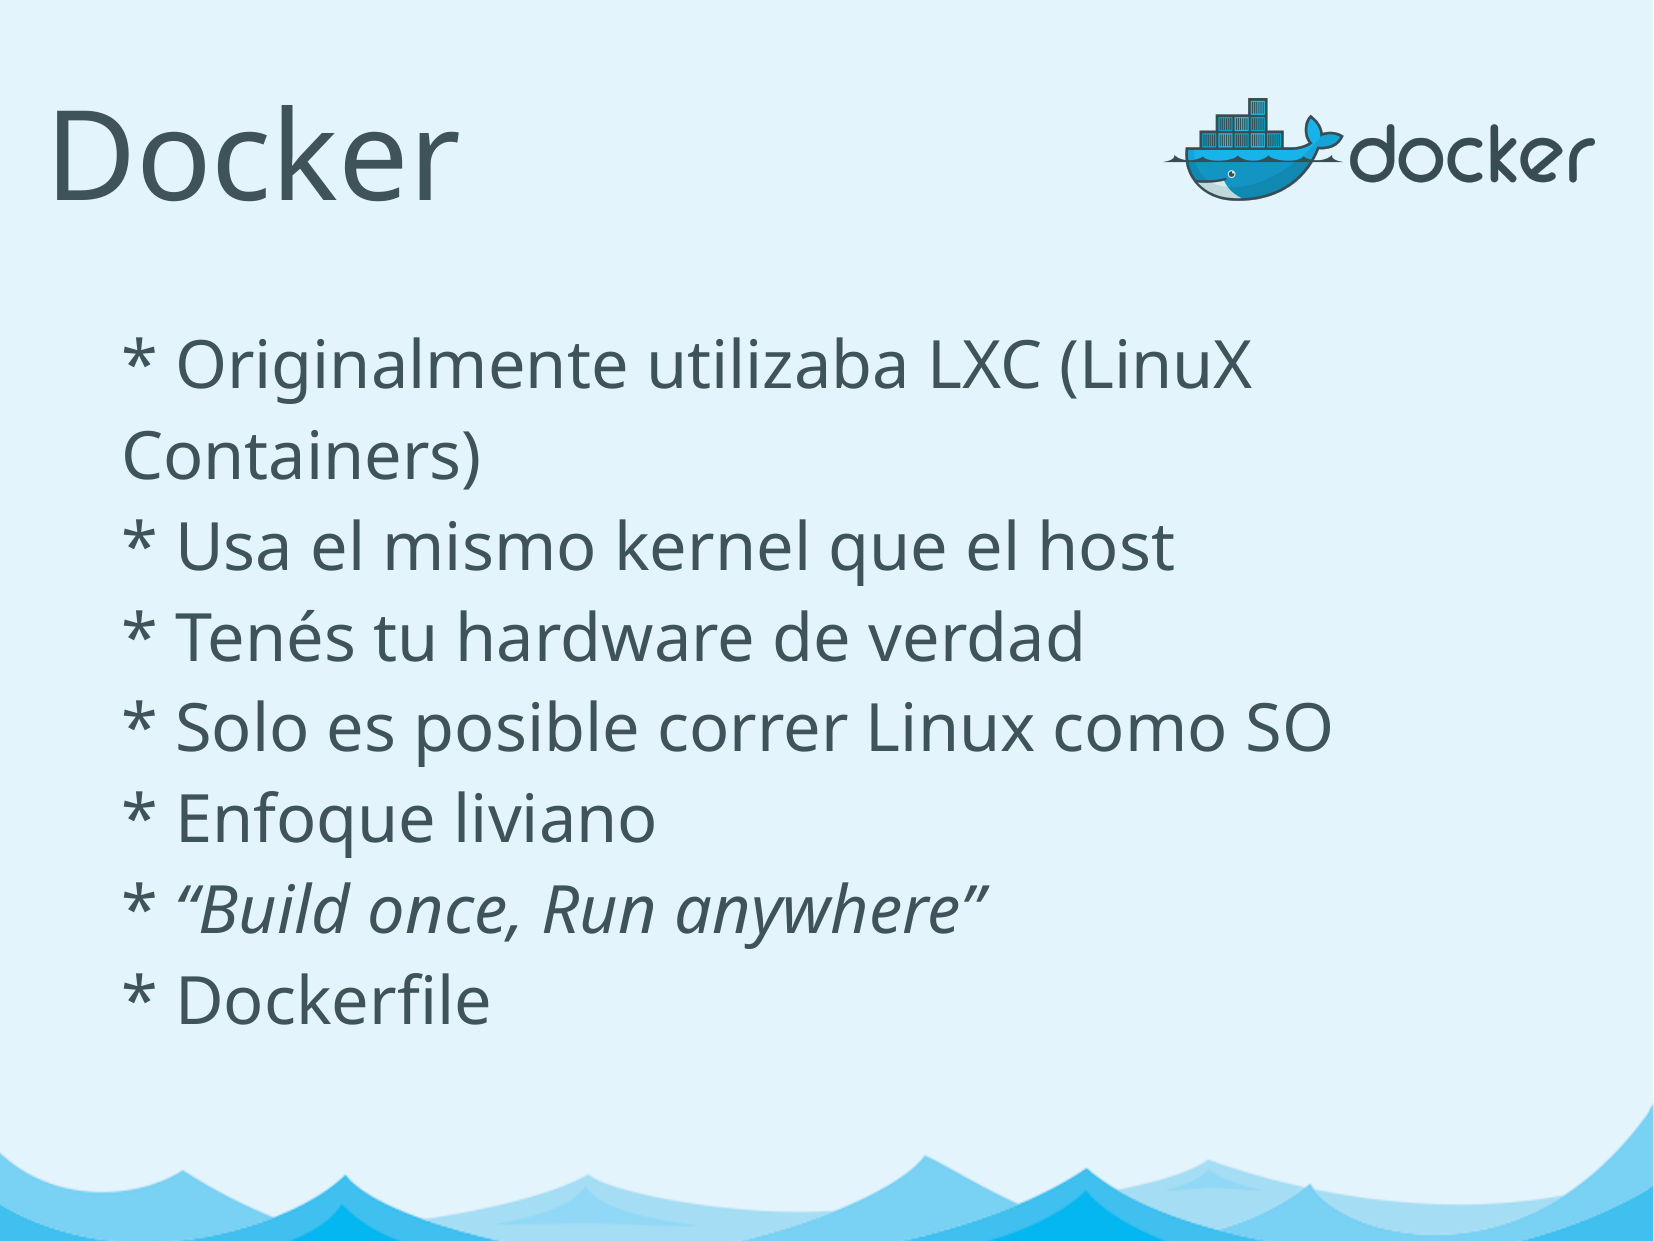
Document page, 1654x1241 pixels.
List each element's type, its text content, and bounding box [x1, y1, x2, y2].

text_box Docker [30, 59, 425, 252]
picture [0, 1101, 1654, 1241]
text_box * Originalmente utilizaba LXC (LinuX Containers) * Usa el mismo kernel que el host * Tenés tu hardware de verdad * Solo es posible correr Linux como SO * Enfoque liviano * “Build once, Run anywhere” * Dockerfile [106, 310, 1619, 1102]
picture [1163, 98, 1595, 201]
